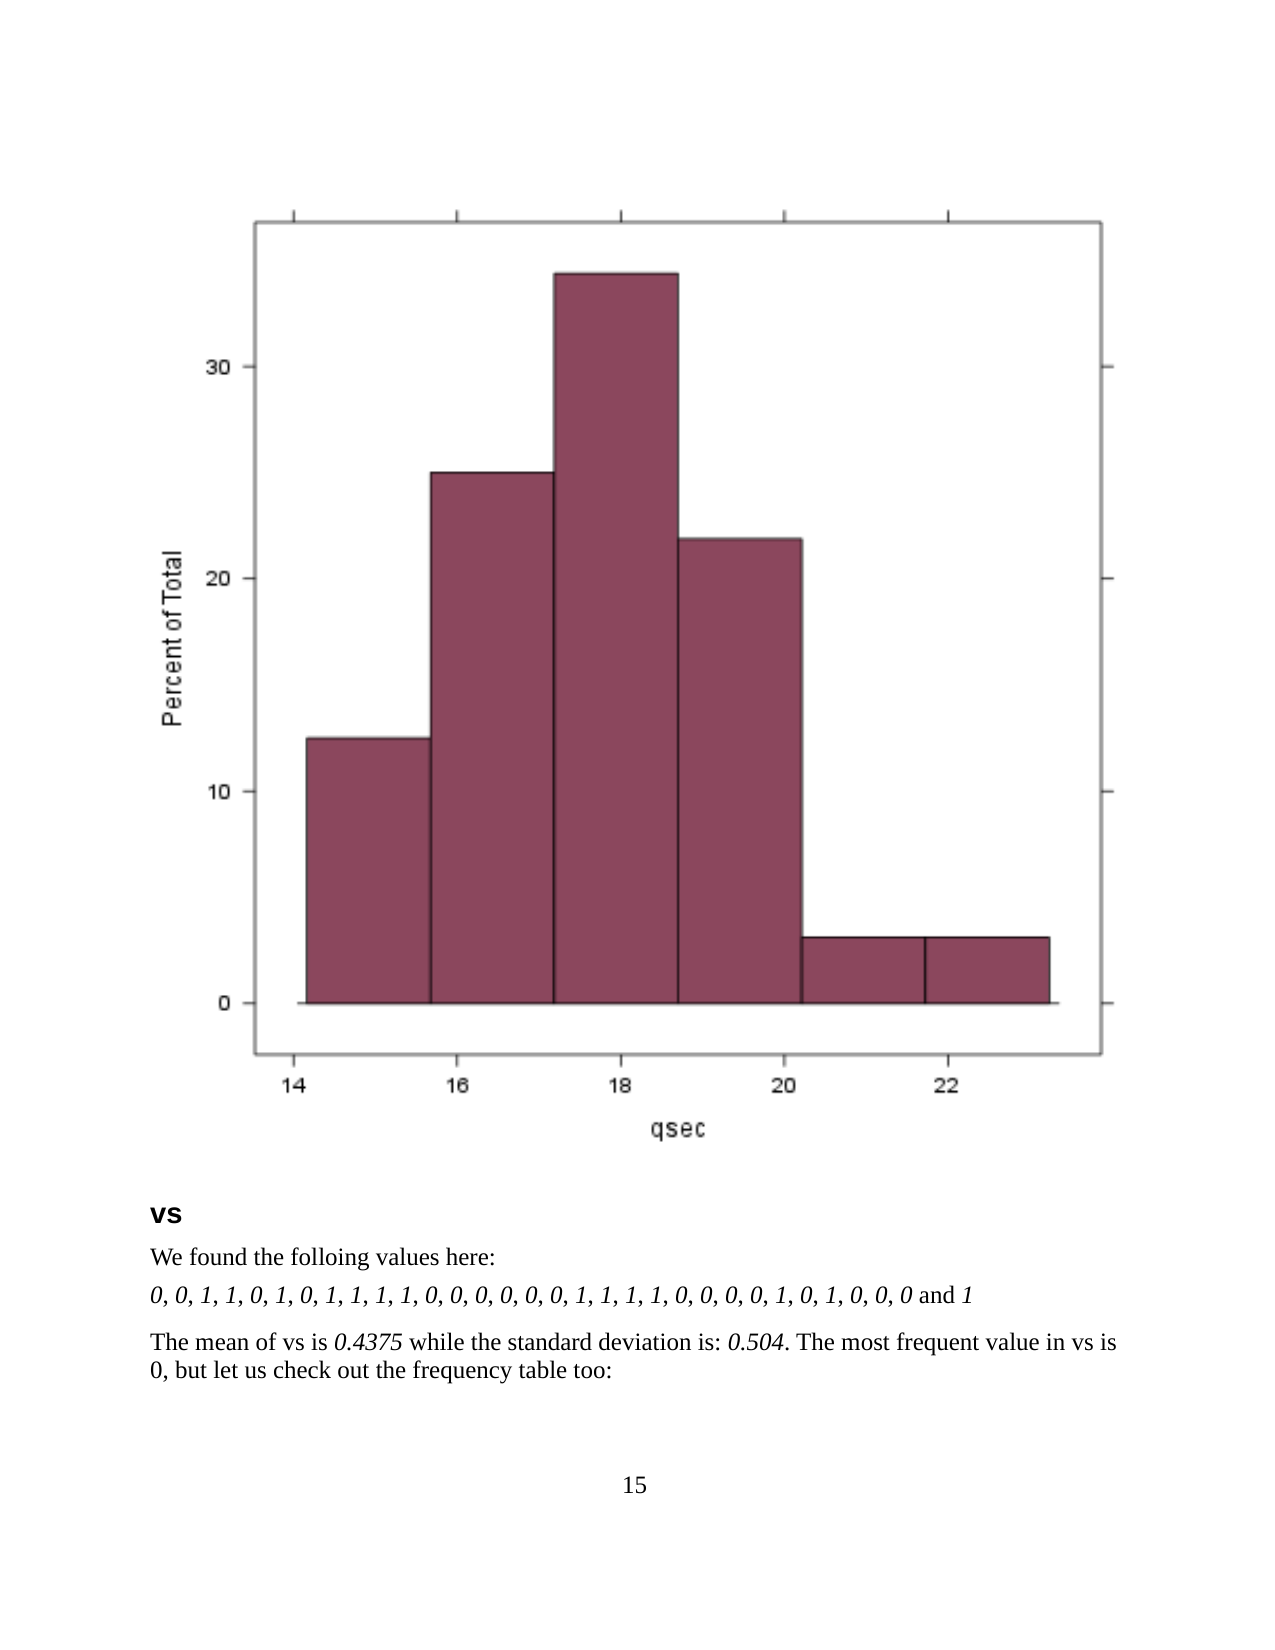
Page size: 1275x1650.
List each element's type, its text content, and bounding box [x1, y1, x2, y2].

text The mean of vs is 0.4375 while the standard deviation is: 0.504. The most frequent value in vs is 0, but let us check out the frequency table too: [150, 1327, 1125, 1384]
text We found the folloing values here: [150, 1242, 1125, 1271]
subtitle vs [150, 1196, 1125, 1230]
picture [150, 150, 1163, 1163]
text 0, 0, 1, 1, 0, 1, 0, 1, 1, 1, 1, 0, 0, 0, 0, 0, 0, 1, 1, 1, 1, 0, 0, 0, 0, 1, 0, 1, 0, 0, 0 and 1 [150, 1280, 1125, 1309]
